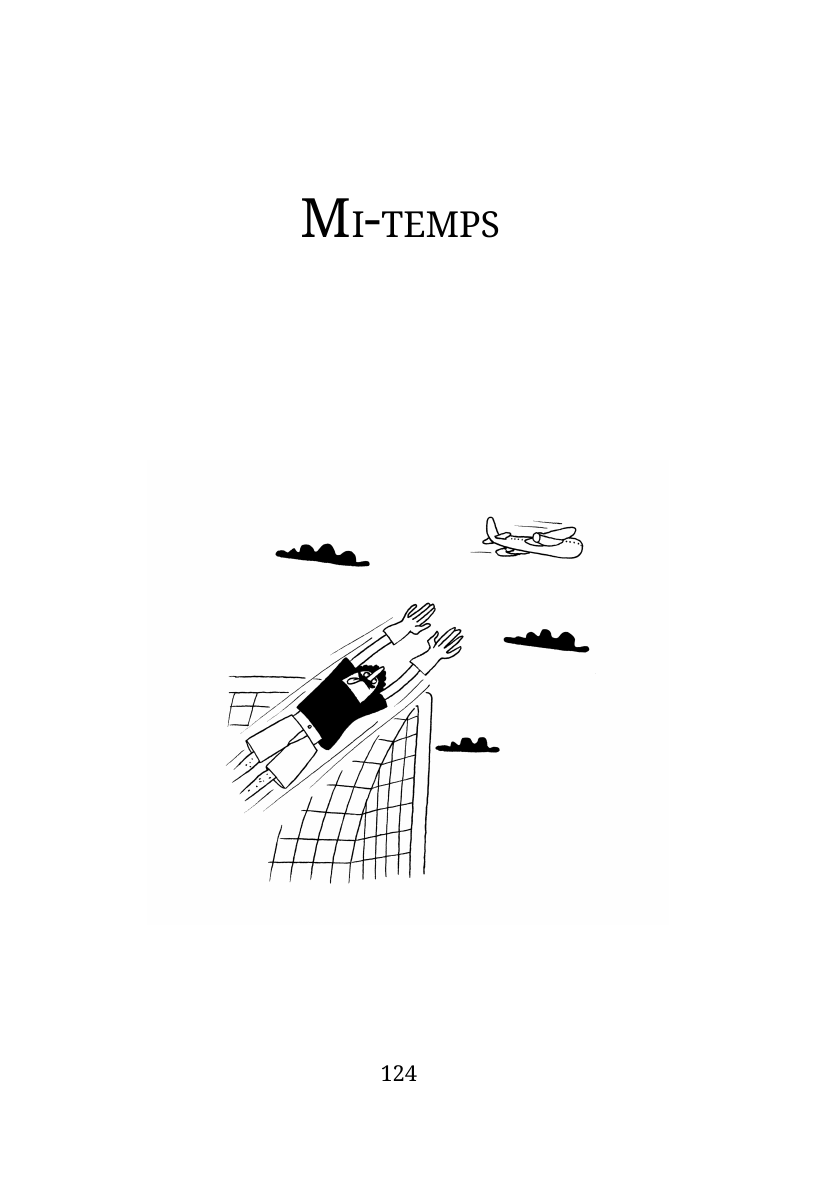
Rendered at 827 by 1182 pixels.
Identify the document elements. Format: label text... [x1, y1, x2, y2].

text Mi-temps [121, 179, 679, 253]
picture [147, 460, 669, 925]
